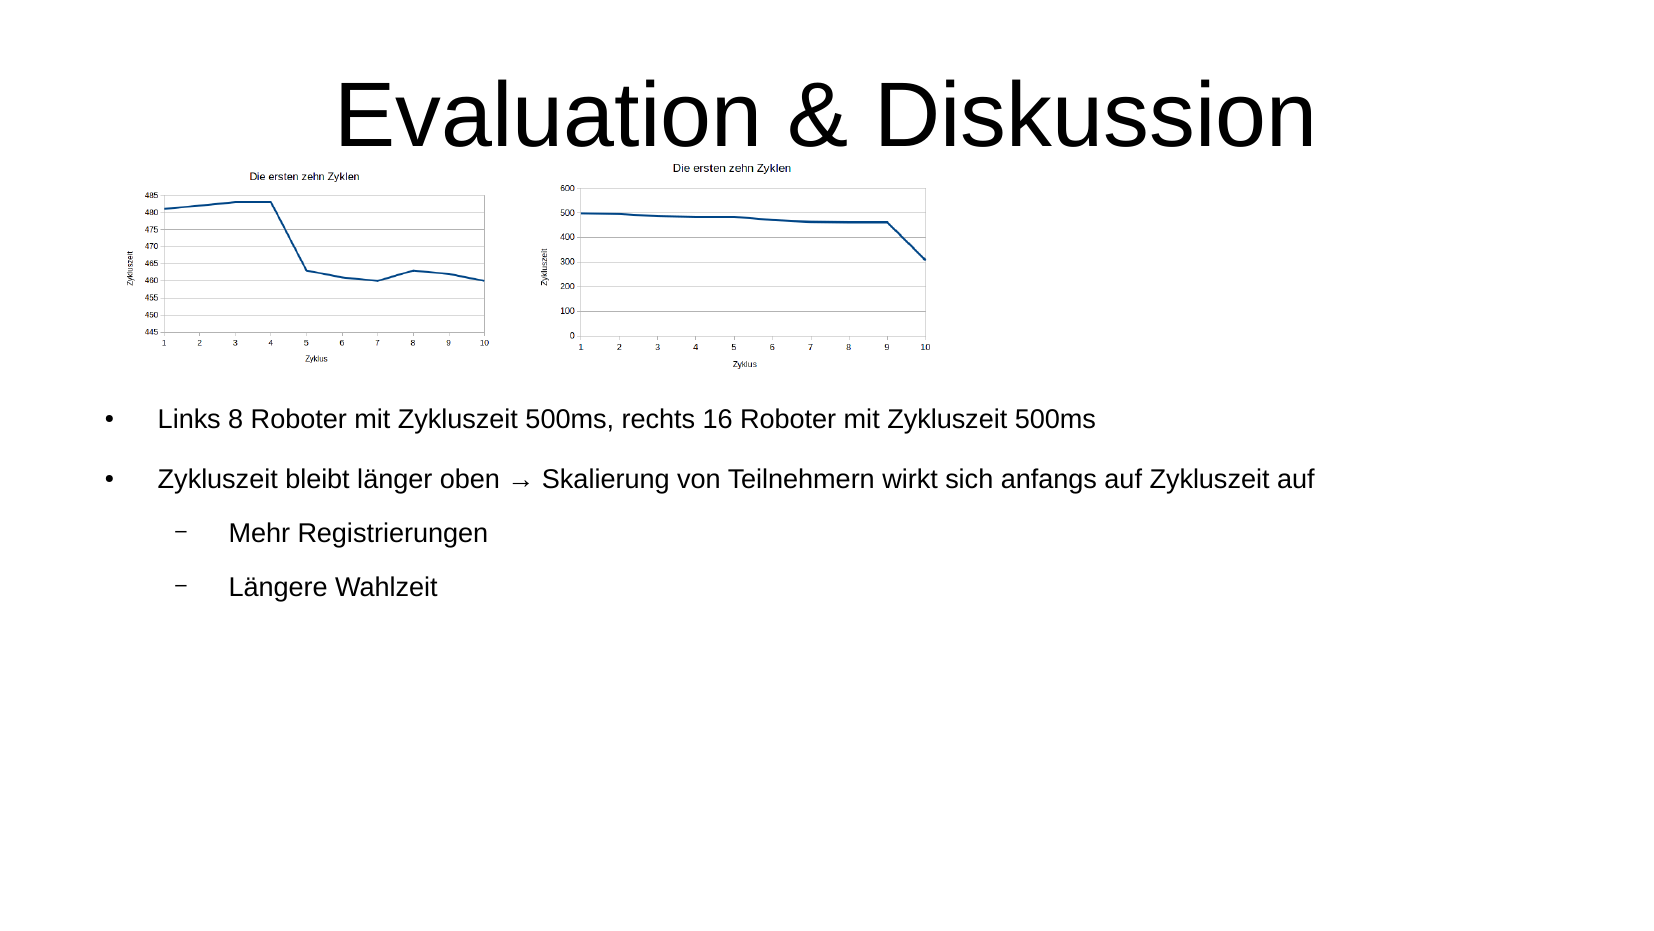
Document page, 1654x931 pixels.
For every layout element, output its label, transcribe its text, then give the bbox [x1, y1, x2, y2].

title Evaluation & Diskussion [82, 37, 1571, 193]
picture [525, 149, 938, 382]
picture [112, 159, 496, 376]
list Links 8 Roboter mit Zykluszeit 500ms, rechts 16 Roboter mit Zykluszeit 500ms Zykluszeit bleibt länger oben → Skalierung von Teilnehmern wirkt sich anfangs auf Zykluszeit auf Mehr Registrierungen Längere Wahlzeit [86, 217, 1576, 758]
